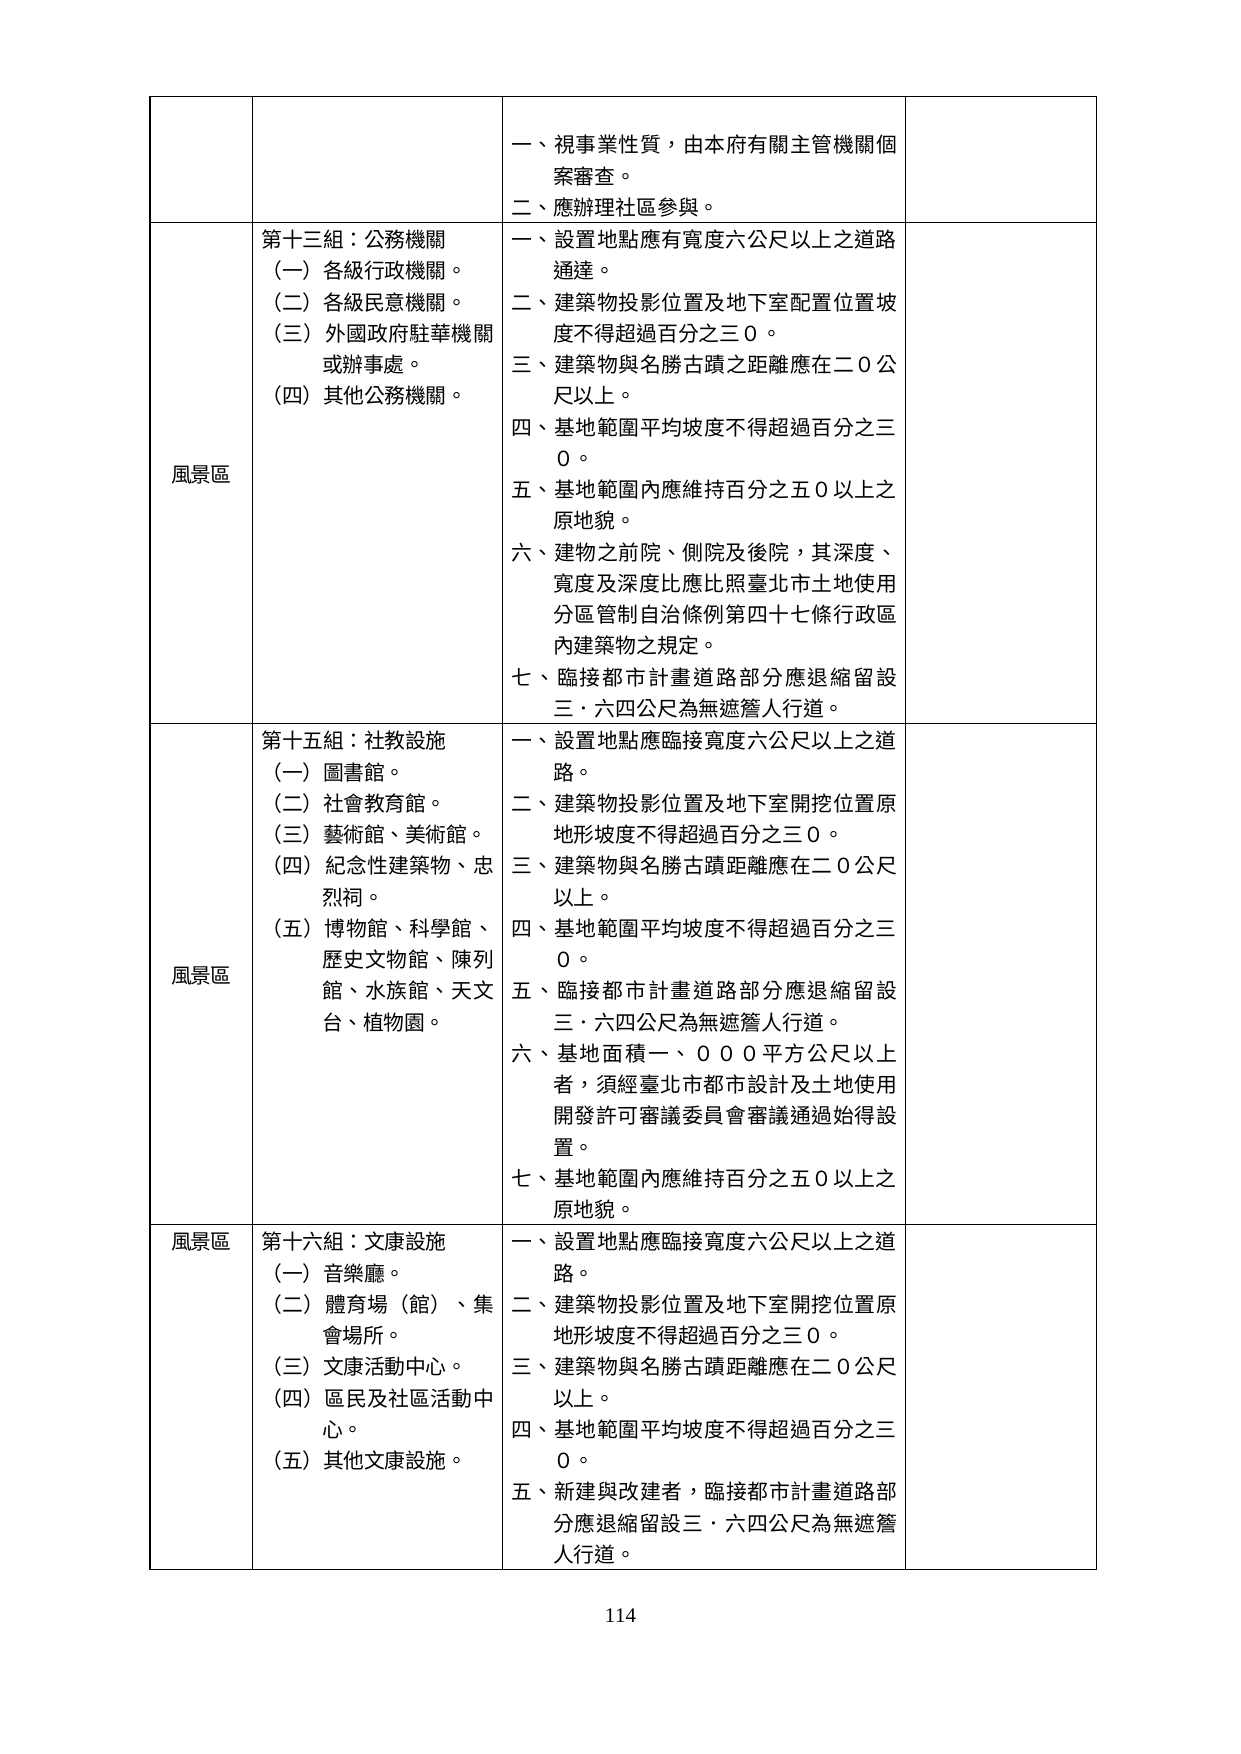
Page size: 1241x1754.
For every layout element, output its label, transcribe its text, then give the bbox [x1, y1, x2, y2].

table_cell 風景區 [151, 1225, 252, 1568]
table_cell 一、視事業性質，由本府有關主管機關個案審查。 二、應辦理社區參與。 [503, 97, 905, 222]
table_cell 一、設置地點應有寬度六公尺以上之道路通達。 二、建築物投影位置及地下室配置位置坡度不得超過百分之三０。 三、建築物與名勝古蹟之距離應在二０公尺以上。 四、基地範圍平均坡度不得超過百分之三０。 五、基地範圍內應維持百分之五０以上之原地貌。 六、建物之前院、側院及後院，其深度、寬度及深度比應比照臺北市土地使用分區管制自治條例第四十七條行政區內建築物之規定。 七、臨接都市計畫道路部分應退縮留設三．六四公尺為無遮簷人行道。 [503, 223, 905, 723]
table_cell 第十五組：社教設施 （一）圖書館。 （二）社會教育館。 （三）藝術館、美術館。 （四）紀念性建築物、忠烈祠。 （五）博物館、科學館、歷史文物館、陳列館、水族館、天文台、植物園。 [253, 724, 502, 1224]
table_cell [906, 223, 1096, 723]
table_cell [906, 97, 1096, 222]
table_cell 風景區 [151, 223, 252, 723]
table_cell 第十三組：公務機關 （一）各級行政機關。 （二）各級民意機關。 （三）外國政府駐華機關或辦事處。 （四）其他公務機關。 [253, 223, 502, 723]
table_cell 風景區 [151, 724, 252, 1224]
table_cell [906, 1225, 1096, 1568]
table_cell [906, 724, 1096, 1224]
table_cell 第十六組：文康設施 （一）音樂廳。 （二）體育場（館）、集會場所。 （三）文康活動中心。 （四）區民及社區活動中心。 （五）其他文康設施。 [253, 1225, 502, 1568]
table_cell [253, 97, 502, 222]
table_cell 一、設置地點應臨接寬度六公尺以上之道路。 二、建築物投影位置及地下室開挖位置原地形坡度不得超過百分之三０。 三、建築物與名勝古蹟距離應在二０公尺以上。 四、基地範圍平均坡度不得超過百分之三０。 五、新建與改建者，臨接都市計畫道路部分應退縮留設三．六四公尺為無遮簷人行道。 [503, 1225, 905, 1568]
table_cell 一、設置地點應臨接寬度六公尺以上之道路。 二、建築物投影位置及地下室開挖位置原地形坡度不得超過百分之三０。 三、建築物與名勝古蹟距離應在二０公尺以上。 四、基地範圍平均坡度不得超過百分之三０。 五、臨接都市計畫道路部分應退縮留設三．六四公尺為無遮簷人行道。 六、基地面積一、０００平方公尺以上者，須經臺北市都市設計及土地使用開發許可審議委員會審議通過始得設置。 七、基地範圍內應維持百分之五０以上之原地貌。 [503, 724, 905, 1224]
table_cell [151, 97, 252, 222]
